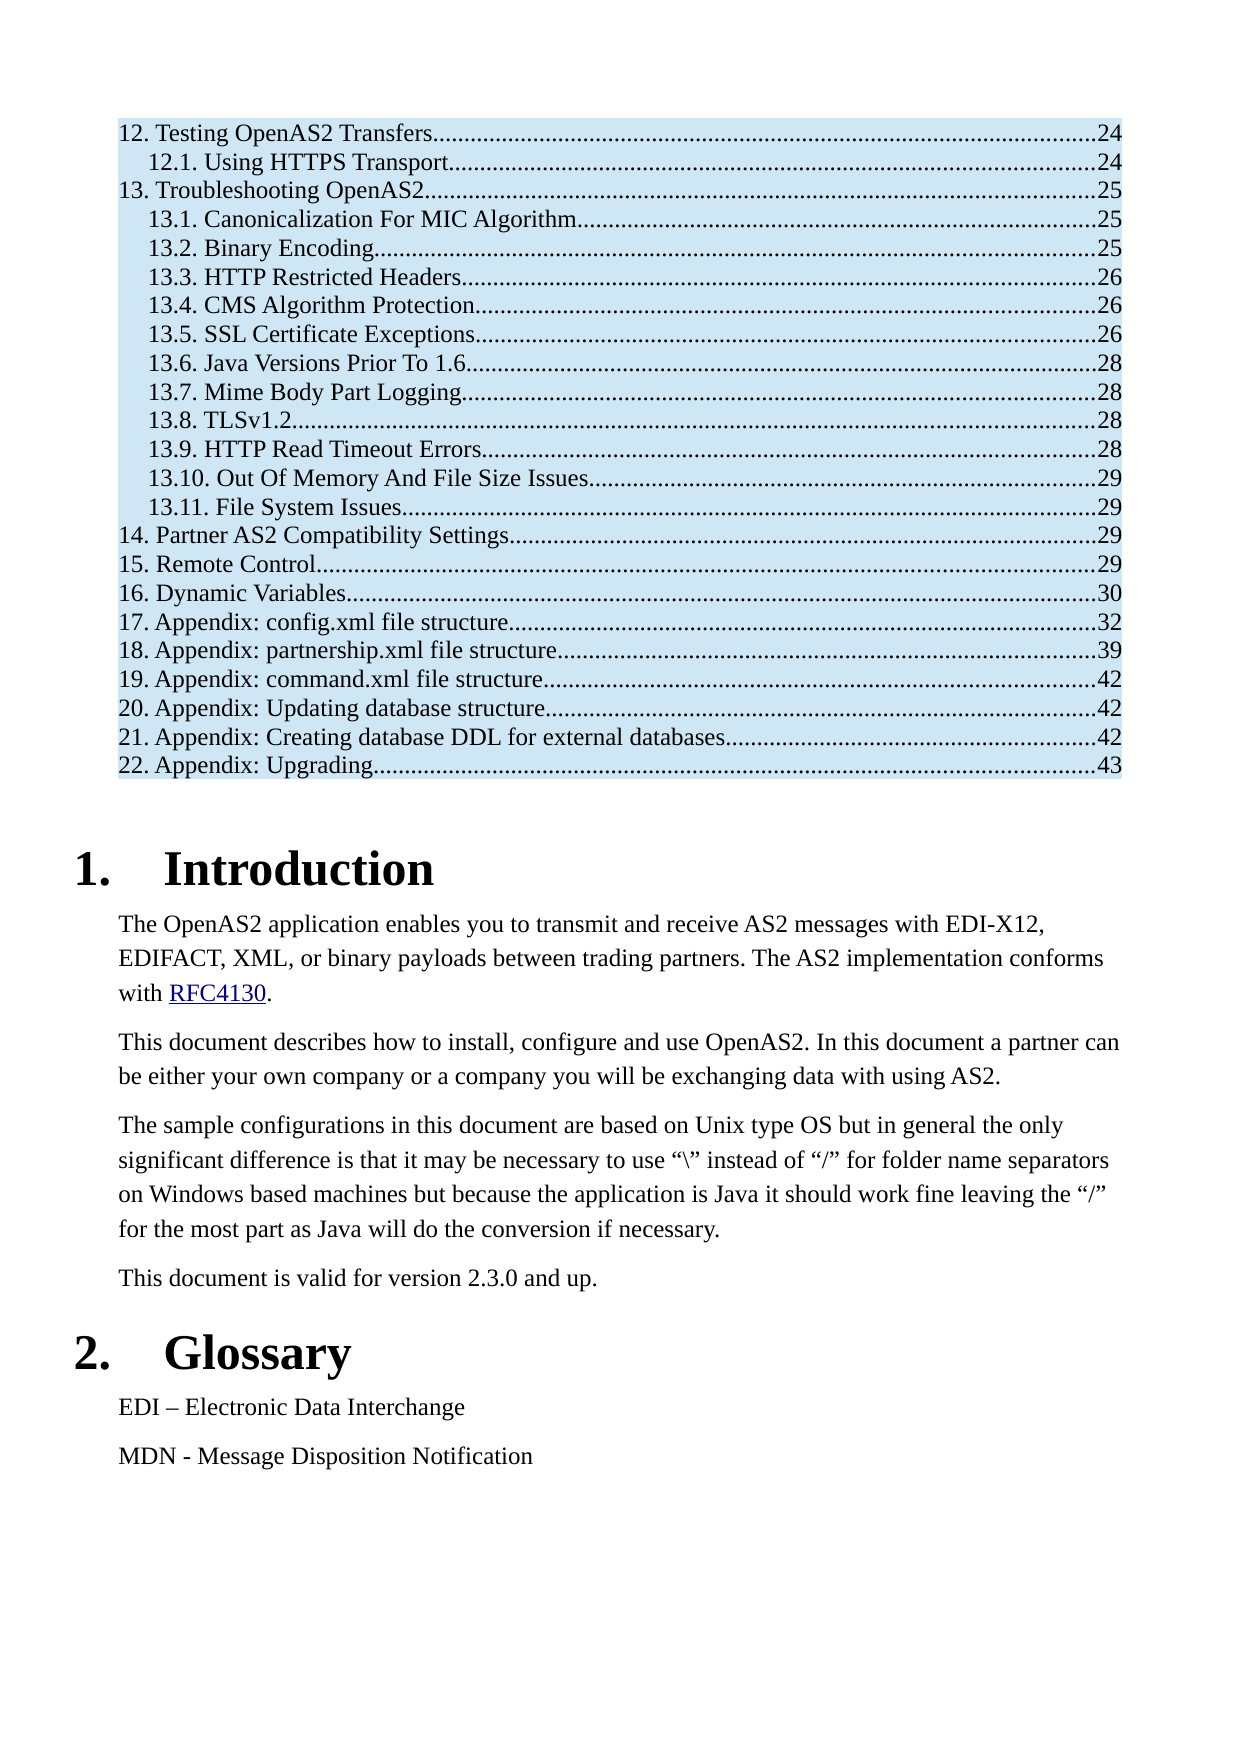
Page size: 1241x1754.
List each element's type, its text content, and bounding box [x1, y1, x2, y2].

text 13.4. CMS Algorithm Protection 26 [148, 291, 1122, 319]
text 13.8. TLSv1.2 28 [148, 406, 1122, 434]
text 13.3. HTTP Restricted Headers 26 [148, 262, 1122, 291]
text 15. Remote Control 29 [118, 549, 1122, 578]
text 21. Appendix: Creating database DDL for external databases 42 [118, 722, 1122, 751]
text 13.1. Canonicalization For MIC Algorithm 25 [148, 204, 1122, 233]
text EDI – Electronic Data Interchange [118, 1392, 1122, 1421]
text The OpenAS2 application enables you to transmit and receive AS2 messages with EDI-X12, EDIFACT, XML, or binary payloads between trading partners. The AS2 implementation conforms with RFC4130. [118, 909, 1122, 1007]
text This document is valid for version 2.3.0 and up. [118, 1263, 1122, 1292]
text This document describes how to install, configure and use OpenAS2. In this document a partner can be either your own company or a company you will be exchanging data with using AS2. [118, 1027, 1122, 1090]
text 17. Appendix: config.xml file structure 32 [118, 607, 1122, 636]
text 13.5. SSL Certificate Exceptions 26 [148, 319, 1122, 348]
text 13.11. File System Issues 29 [148, 492, 1122, 521]
text 13.9. HTTP Read Timeout Errors 28 [148, 434, 1122, 463]
text 13.6. Java Versions Prior To 1.6 28 [148, 348, 1122, 377]
text 12. Testing OpenAS2 Transfers 24 [118, 118, 1122, 147]
text 13.10. Out Of Memory And File Size Issues 29 [148, 463, 1122, 492]
text 20. Appendix: Updating database structure 42 [118, 693, 1122, 722]
text 13.2. Binary Encoding 25 [148, 233, 1122, 262]
text The sample configurations in this document are based on Unix type OS but in general the only significant difference is that it may be necessary to use “\” instead of “/” for folder name separators on Windows based machines but because the application is Java it should work fine leaving the “/” for the most part as Java will do the conversion if necessary. [118, 1110, 1122, 1243]
text 14. Partner AS2 Compatibility Settings 29 [118, 521, 1122, 549]
subtitle Glossary [73, 1322, 1122, 1380]
text 16. Dynamic Variables 30 [118, 578, 1122, 607]
text 12.1. Using HTTPS Transport 24 [148, 147, 1122, 176]
subtitle Introduction [73, 839, 1122, 896]
text 13.7. Mime Body Part Logging 28 [148, 377, 1122, 406]
text 19. Appendix: command.xml file structure 42 [118, 664, 1122, 693]
text 13. Troubleshooting OpenAS2 25 [118, 176, 1122, 204]
text 22. Appendix: Upgrading 43 [118, 751, 1122, 779]
text MDN - Message Disposition Notification [118, 1441, 1122, 1470]
text 18. Appendix: partnership.xml file structure 39 [118, 636, 1122, 664]
